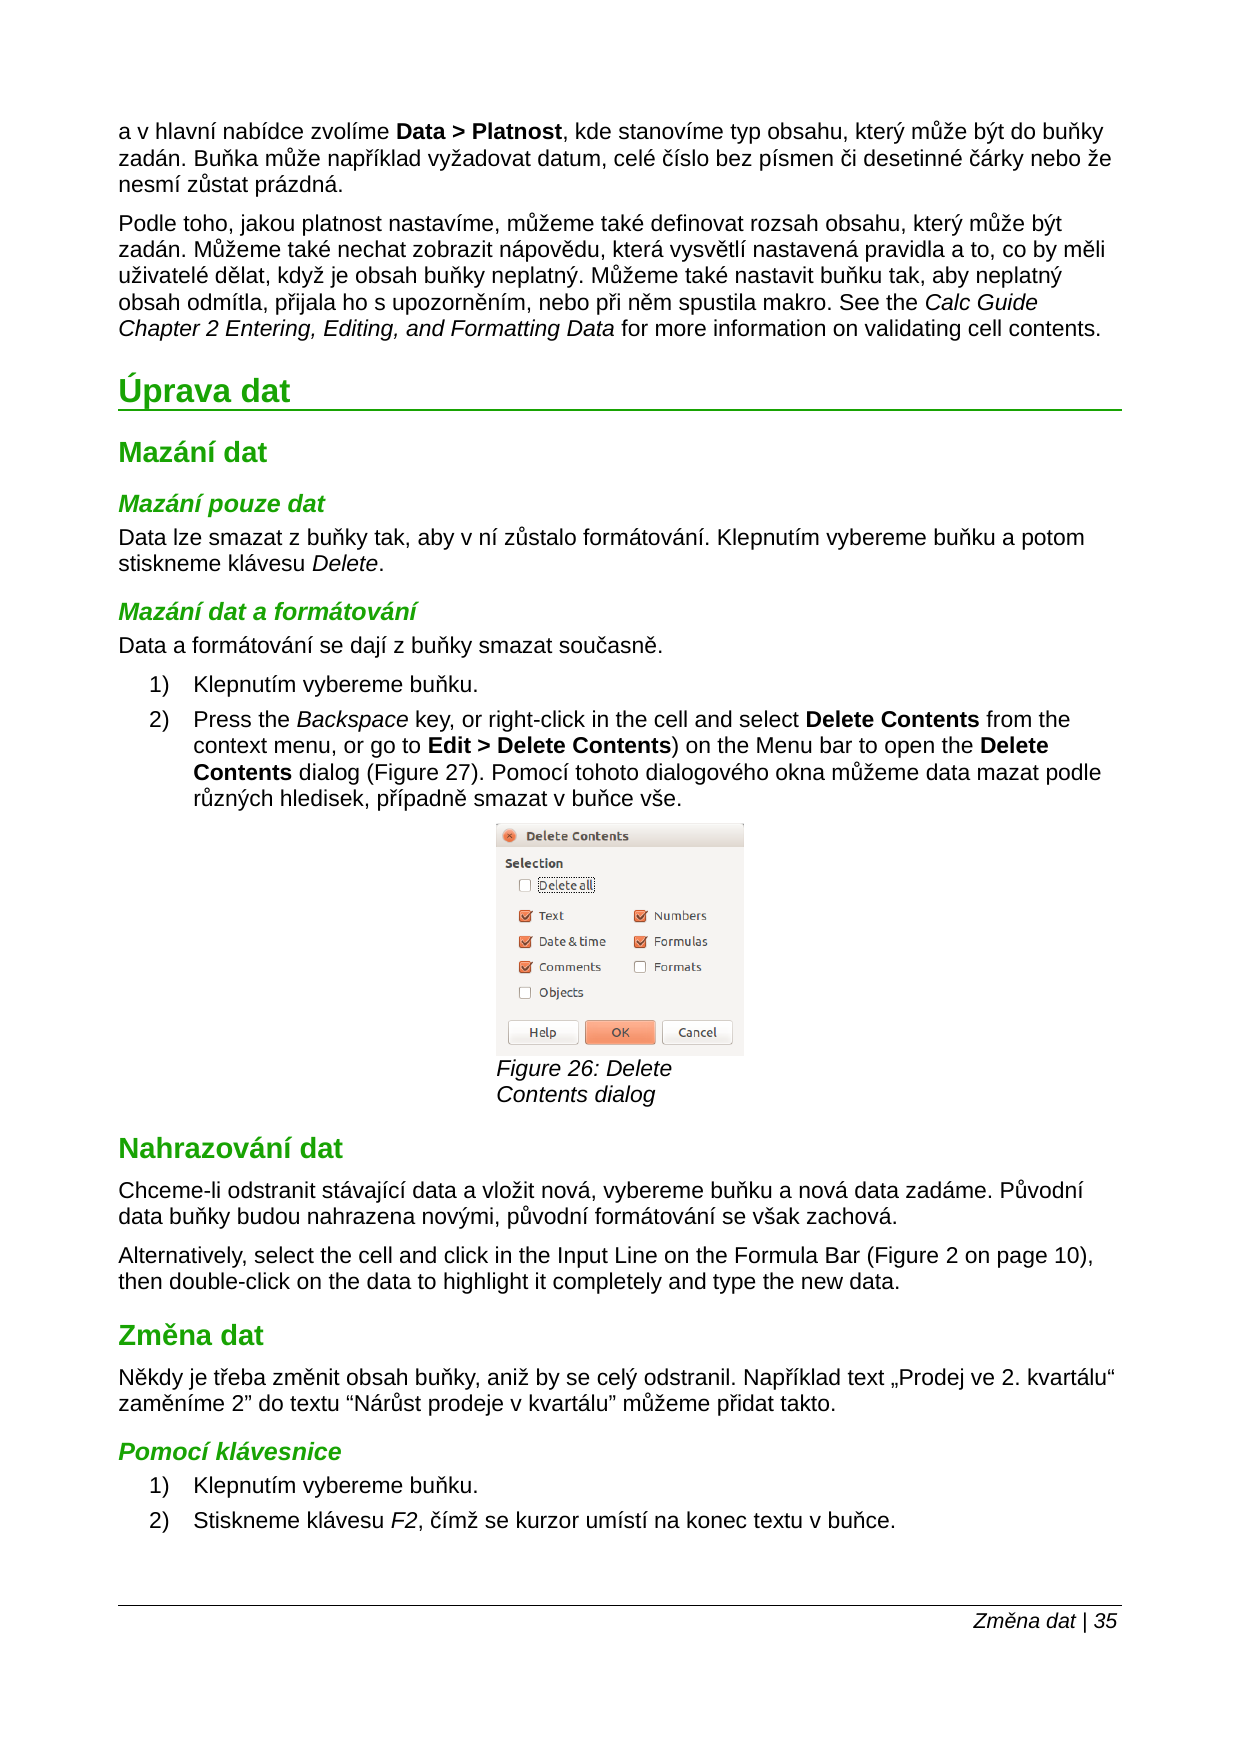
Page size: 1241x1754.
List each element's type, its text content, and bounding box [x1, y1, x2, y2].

subtitle Změna dat [118, 1318, 1122, 1352]
list Klepnutím vybereme buňku. [169, 671, 1122, 697]
text Chceme-li odstranit stávající data a vložit nová, vybereme buňku a nová data zadáme. Původní data buňky budou nahrazena novými, původní formátování se však zachová. [118, 1177, 1122, 1229]
text Podle toho, jakou platnost nastavíme, můžeme také definovat rozsah obsahu, který může být zadán. Můžeme také nechat zobrazit nápovědu, která vysvětlí nastavená pravidla a to, co by měli uživatelé dělat, když je obsah buňky neplatný. Můžeme také nastavit buňku tak, aby neplatný obsah odmítla, přijala ho s upozorněním, nebo při něm spustila makro. See the Calc Guide Chapter 2 Entering, Editing, and Formatting Data for more information on validating cell contents. [118, 210, 1122, 341]
subtitle Nahrazování dat [118, 1131, 1122, 1165]
subtitle Mazání pouze dat [118, 489, 1122, 518]
text Alternatively, select the cell and click in the Input Line on the Formula Bar (Figure 2 on page 9), then double-click on the data to highlight it completely and type the new data. [118, 1242, 1122, 1295]
subtitle Úprava dat [118, 371, 1122, 409]
list Press the Backspace key, or right-click in the cell and select Delete Contents from the context menu, or go to Edit > Delete Contents) on the Menu bar to open the Delete Contents dialog (Figure 27). Pomocí tohoto dialogového okna můžeme data mazat podle různých hledisek, případně smazat v buňce vše. [169, 706, 1122, 811]
subtitle Pomocí klávesnice [118, 1437, 1122, 1466]
text Figure 26: Delete Contents dialog [496, 1056, 744, 1108]
list Klepnutím vybereme buňku. [169, 1472, 1122, 1498]
subtitle Mazání dat a formátování [118, 597, 1122, 626]
text Data lze smazat z buňky tak, aby v ní zůstalo formátování. Klepnutím vybereme buňku a potom stiskneme klávesu Delete. [118, 524, 1122, 577]
list Data a formátování se dají z buňky smazat současně. [118, 632, 1122, 658]
subtitle Mazání dat [118, 435, 1122, 469]
text a v hlavní nabídce zvolíme Data > Platnost, kde stanovíme typ obsahu, který může být do buňky zadán. Buňka může například vyžadovat datum, celé číslo bez písmen či desetinné čárky nebo že nesmí zůstat prázdná. [118, 118, 1122, 197]
picture [496, 823, 744, 1056]
list Stiskneme klávesu F2, čímž se kurzor umístí na konec textu v buňce. [169, 1507, 1122, 1533]
text Někdy je třeba změnit obsah buňky, aniž by se celý odstranil. Například text „Prodej ve 2. kvartálu“ zaměníme 2” do textu “Nárůst prodeje v kvartálu” můžeme přidat takto. [118, 1364, 1122, 1416]
